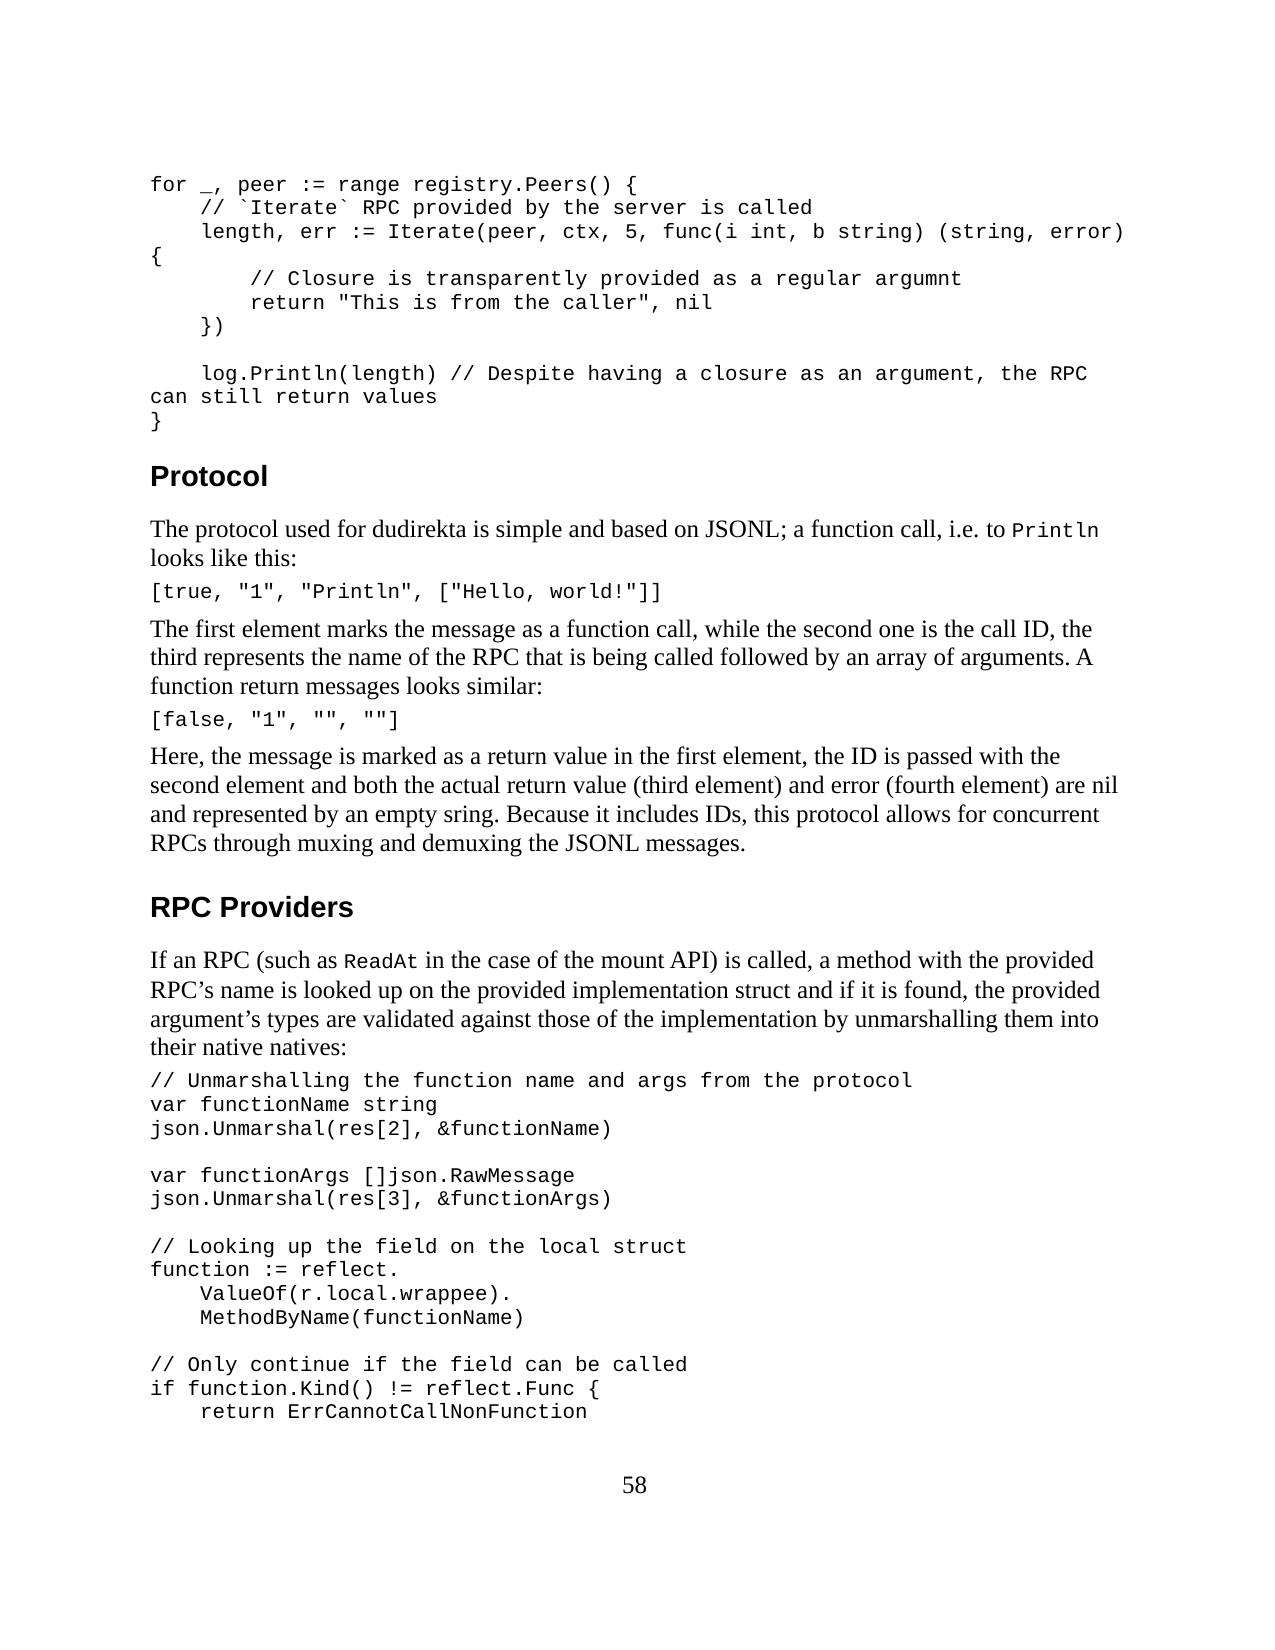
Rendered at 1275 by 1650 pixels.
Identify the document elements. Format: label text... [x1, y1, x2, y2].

text json.Unmarshal(res[3], &functionArgs) [150, 1188, 1125, 1212]
text The protocol used for dudirekta is simple and based on JSONL; a function call, i.e. to Println looks like this: [150, 514, 1125, 572]
text // Looking up the field on the local struct [150, 1236, 1125, 1259]
text // `Iterate` RPC provided by the server is called [150, 197, 1125, 221]
text var functionArgs []json.RawMessage [150, 1165, 1125, 1188]
text } [150, 410, 1125, 434]
text length, err := Iterate(peer, ctx, 5, func(i int, b string) (string, error) { [150, 221, 1125, 268]
text log.Println(length) // Despite having a closure as an argument, the RPC can still return values [150, 363, 1125, 410]
text for _, peer := range registry.Peers() { [150, 174, 1125, 197]
text [false, "1", "", ""] [150, 709, 1125, 732]
text [true, "1", "Println", ["Hello, world!"]] [150, 581, 1125, 605]
text ValueOf(r.local.wrappee). [150, 1283, 1125, 1307]
text // Unmarshalling the function name and args from the protocol [150, 1070, 1125, 1094]
text return ErrCannotCallNonFunction [150, 1401, 1125, 1425]
subtitle RPC Providers [150, 890, 1125, 924]
text }) [150, 316, 1125, 339]
text // Only continue if the field can be called [150, 1354, 1125, 1378]
text The first element marks the message as a function call, while the second one is the call ID, the third represents the name of the RPC that is being called followed by an array of arguments. A function return messages looks similar: [150, 614, 1125, 700]
text // Closure is transparently provided as a regular argumnt [150, 268, 1125, 292]
text MethodByName(functionName) [150, 1307, 1125, 1330]
subtitle Protocol [150, 459, 1125, 492]
text var functionName string [150, 1094, 1125, 1117]
text if function.Kind() != reflect.Func { [150, 1378, 1125, 1401]
text json.Unmarshal(res[2], &functionName) [150, 1117, 1125, 1141]
text function := reflect. [150, 1259, 1125, 1283]
text If an RPC (such as ReadAt in the case of the mount API) is called, a method with the provided RPC’s name is looked up on the provided implementation struct and if it is found, the provided argument’s types are validated against those of the implementation by unmarshalling them into their native natives: [150, 945, 1125, 1061]
text Here, the message is marked as a return value in the first element, the ID is passed with the second element and both the actual return value (third element) and error (fourth element) are nil and represented by an empty sring. Because it includes IDs, this protocol allows for concurrent RPCs through muxing and demuxing the JSONL messages. [150, 741, 1125, 856]
text return "This is from the caller", nil [150, 292, 1125, 316]
